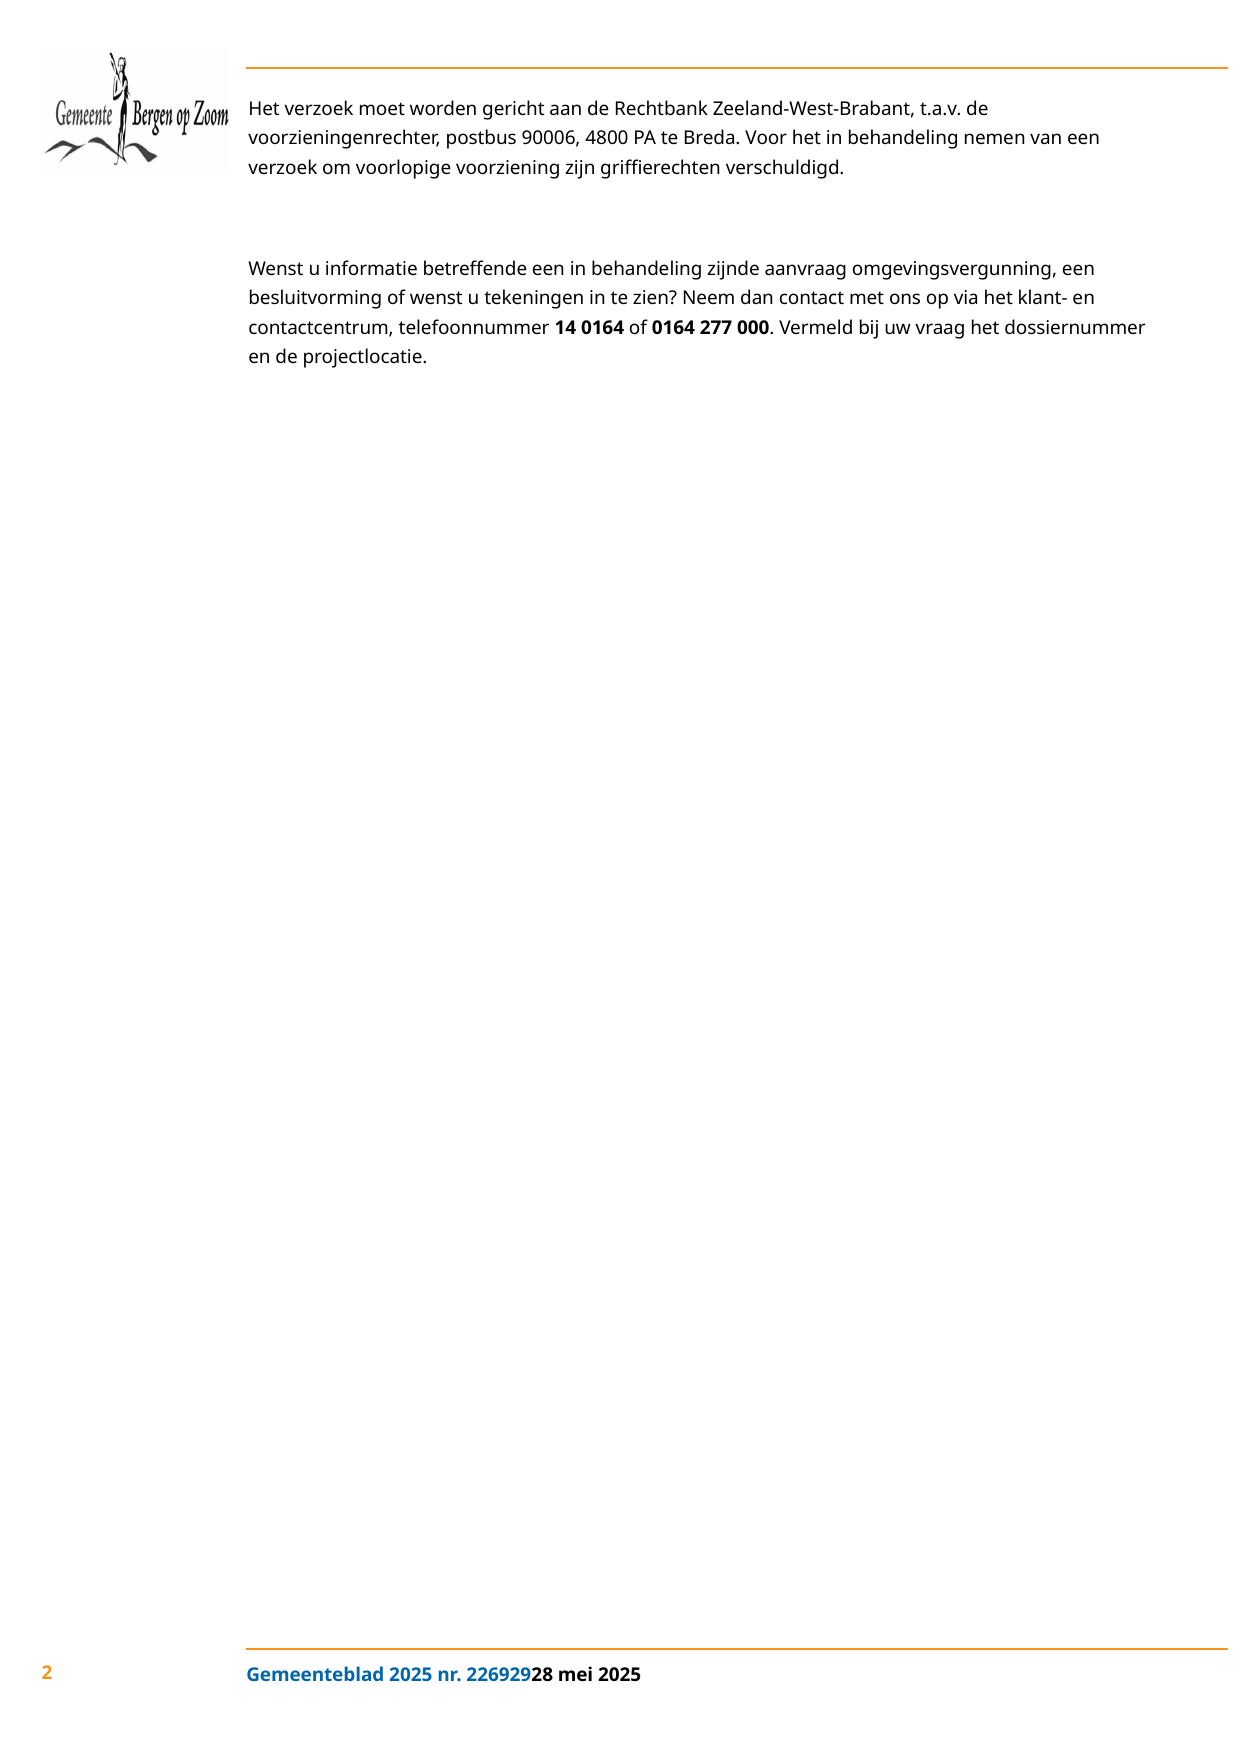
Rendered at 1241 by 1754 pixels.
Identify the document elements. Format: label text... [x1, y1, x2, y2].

picture [41, 47, 231, 172]
text Het verzoek moet worden gericht aan de Rechtbank Zeeland-West-Brabant, t.a.v. de voorzieningenrechter, postbus 90006, 4800 PA te Breda. Voor het in behandeling nemen van een verzoek om voorlopige voorziening zijn griffierechten verschuldigd. [248, 95, 1152, 180]
text Wenst u informatie betreffende een in behandeling zijnde aanvraag omgevingsvergunning, een besluitvorming of wenst u tekeningen in te zien? Neem dan contact met ons op via het klant- en contactcentrum, telefoonnummer 14 0164 of 0164 277 000. Vermeld bij uw vraag het dossiernummer en de projectlocatie. [248, 255, 1152, 369]
